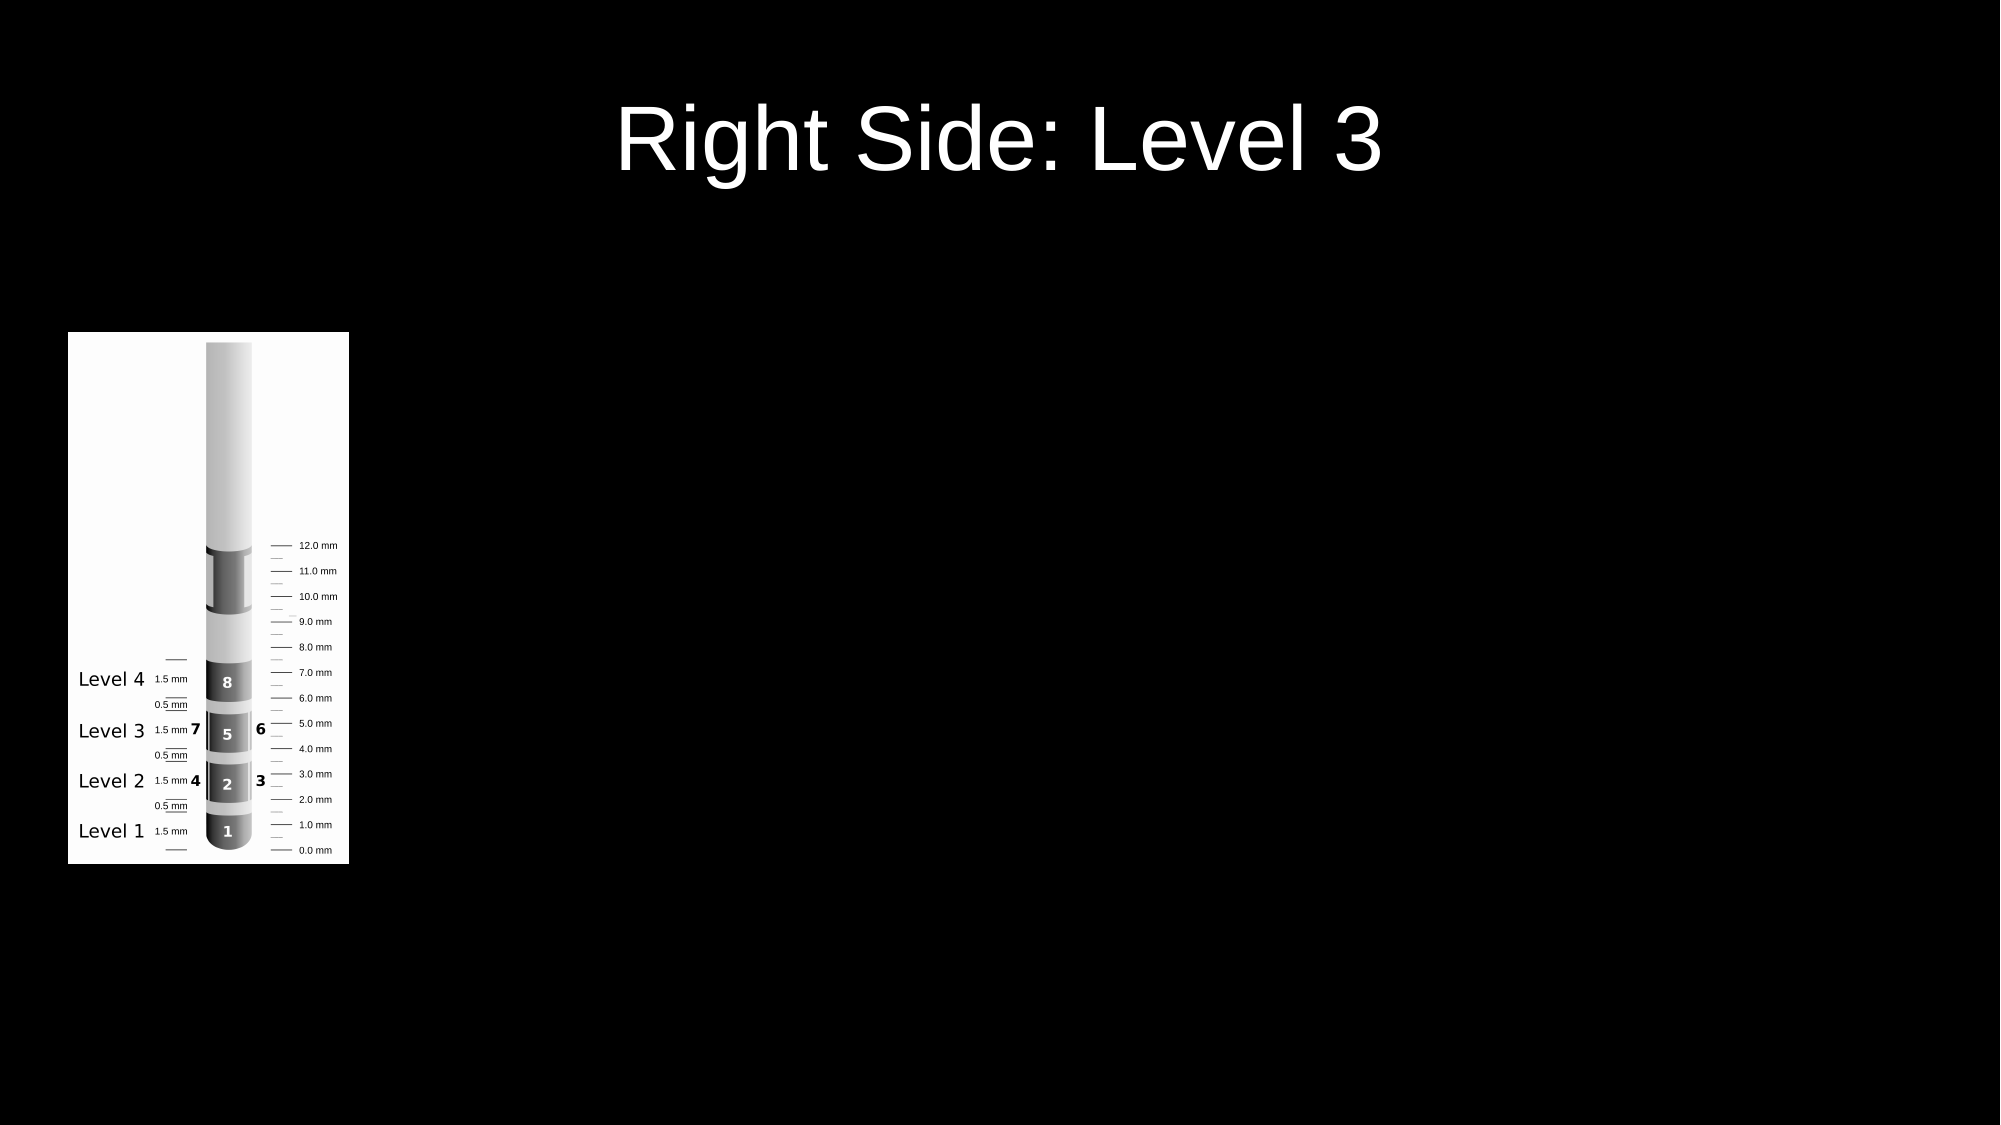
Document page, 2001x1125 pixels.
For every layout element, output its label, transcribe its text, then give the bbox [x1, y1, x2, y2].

picture [68, 332, 349, 864]
title Right Side: Level 3 [99, 44, 1900, 233]
